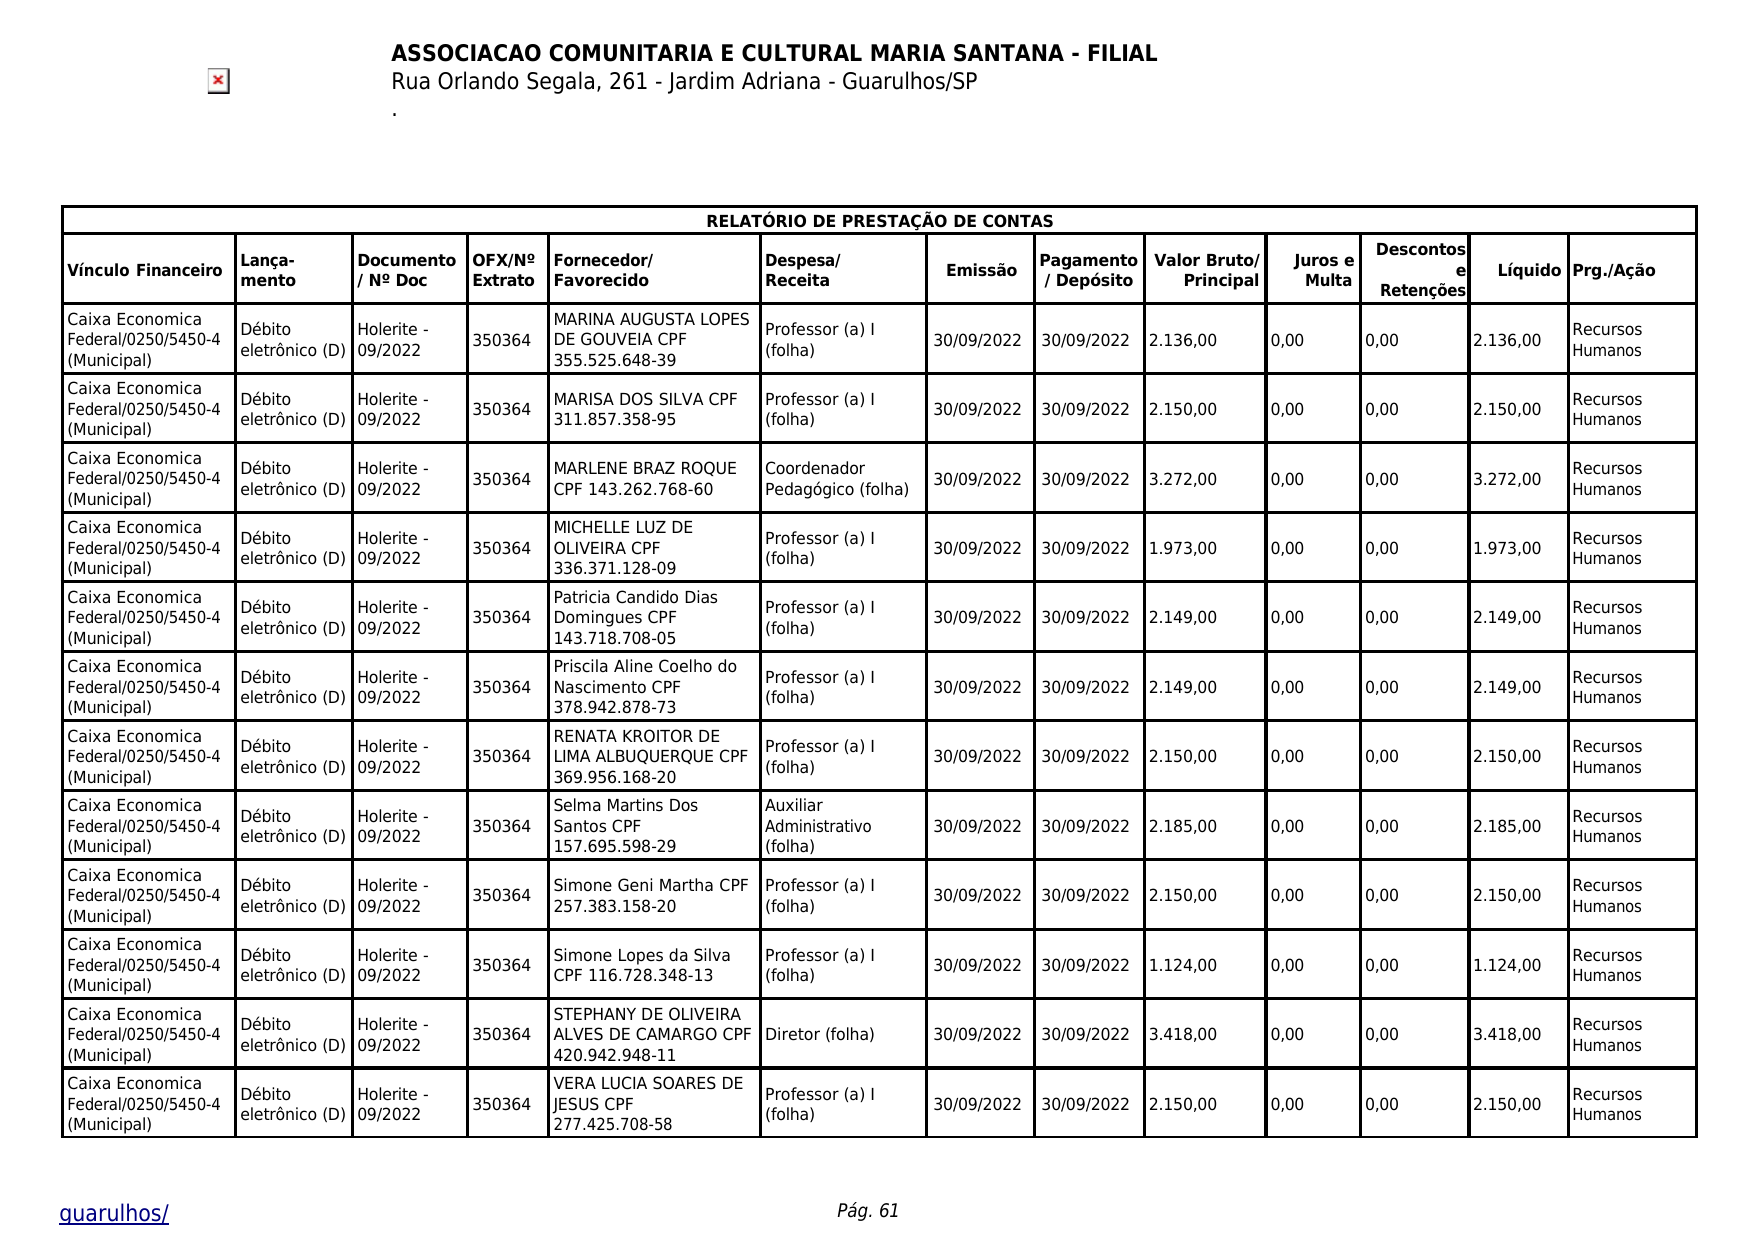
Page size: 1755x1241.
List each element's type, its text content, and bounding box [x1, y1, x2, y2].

table_cell 2.150,00 [1146, 375, 1264, 441]
table_cell 3.272,00 [1471, 444, 1567, 511]
table_cell Holerite - 09/2022 [354, 1000, 466, 1066]
table_cell Líquido [1471, 235, 1567, 302]
table_cell 30/09/2022 [1036, 861, 1143, 927]
table_cell 30/09/2022 [928, 375, 1033, 441]
table_cell 0,00 [1268, 1000, 1359, 1066]
table_cell Holerite - 09/2022 [354, 792, 466, 858]
table_cell Recursos Humanos [1570, 722, 1695, 788]
table_cell Professor (a) I (folha) [762, 514, 925, 580]
table_cell 1.973,00 [1471, 514, 1567, 580]
table_cell Recursos Humanos [1570, 653, 1695, 719]
table_cell 2.150,00 [1471, 861, 1567, 927]
table_cell Professor (a) I (folha) [762, 861, 925, 927]
table_cell 1.973,00 [1146, 514, 1264, 580]
table_cell 2.149,00 [1471, 583, 1567, 649]
table_cell 350364 [469, 375, 547, 441]
table_cell Caixa Economica Federal/0250/5450-4 (Municipal) [64, 1070, 234, 1136]
table_cell Professor (a) I (folha) [762, 722, 925, 788]
table_cell MARINA AUGUSTA LOPES DE GOUVEIA CPF 355.525.648-39 [550, 305, 759, 372]
table_cell 350364 [469, 1000, 547, 1066]
table_cell 30/09/2022 [1036, 1070, 1143, 1136]
table_cell Recursos Humanos [1570, 1070, 1695, 1136]
table_cell 2.150,00 [1471, 375, 1567, 441]
table_cell 30/09/2022 [1036, 792, 1143, 858]
table_cell Caixa Economica Federal/0250/5450-4 (Municipal) [64, 1000, 234, 1066]
table_cell 0,00 [1362, 931, 1467, 997]
table_cell MARLENE BRAZ ROQUE CPF 143.262.768-60 [550, 444, 759, 511]
table_cell 0,00 [1362, 653, 1467, 719]
table_cell Professor (a) I (folha) [762, 1070, 925, 1136]
table_cell Selma Martins Dos Santos CPF 157.695.598-29 [550, 792, 759, 858]
table_cell Débito eletrônico (D) [237, 722, 351, 788]
table_cell 0,00 [1362, 792, 1467, 858]
table_cell Débito eletrônico (D) [237, 514, 351, 580]
table_cell Caixa Economica Federal/0250/5450-4 (Municipal) [64, 514, 234, 580]
table_cell Valor Bruto/ Principal [1146, 235, 1264, 302]
table_cell 30/09/2022 [928, 1070, 1033, 1136]
table_cell Holerite - 09/2022 [354, 1070, 466, 1136]
table_cell 30/09/2022 [928, 653, 1033, 719]
table_cell Débito eletrônico (D) [237, 861, 351, 927]
table_cell 350364 [469, 444, 547, 511]
table_cell 30/09/2022 [1036, 653, 1143, 719]
table_cell Simone Geni Martha CPF 257.383.158-20 [550, 861, 759, 927]
table_cell Professor (a) I (folha) [762, 653, 925, 719]
table_cell Professor (a) I (folha) [762, 931, 925, 997]
table_cell 0,00 [1268, 861, 1359, 927]
table_cell Despesa/ Receita [762, 235, 925, 302]
table_cell 2.149,00 [1471, 653, 1567, 719]
table_cell 2.185,00 [1471, 792, 1567, 858]
table_cell 30/09/2022 [928, 931, 1033, 997]
table_cell Professor (a) I (folha) [762, 375, 925, 441]
table_cell 350364 [469, 1070, 547, 1136]
table_cell 0,00 [1268, 722, 1359, 788]
table_cell 350364 [469, 653, 547, 719]
table_cell Caixa Economica Federal/0250/5450-4 (Municipal) [64, 792, 234, 858]
table_cell Pagamento / Depósito [1036, 235, 1143, 302]
table_cell 2.150,00 [1471, 722, 1567, 788]
table_cell 30/09/2022 [928, 1000, 1033, 1066]
table_cell VERA LUCIA SOARES DE JESUS CPF 277.425.708-58 [550, 1070, 759, 1136]
table_cell Débito eletrônico (D) [237, 583, 351, 649]
table_cell Descontos e Retenções [1362, 235, 1467, 302]
table_cell Débito eletrônico (D) [237, 792, 351, 858]
table_cell 3.418,00 [1146, 1000, 1264, 1066]
table_cell Recursos Humanos [1570, 583, 1695, 649]
table_cell 350364 [469, 792, 547, 858]
table_cell Caixa Economica Federal/0250/5450-4 (Municipal) [64, 931, 234, 997]
table_cell Prg./Ação [1570, 235, 1695, 302]
table_cell Holerite - 09/2022 [354, 931, 466, 997]
table_cell Holerite - 09/2022 [354, 375, 466, 441]
table_cell Holerite - 09/2022 [354, 444, 466, 511]
table_cell 3.272,00 [1146, 444, 1264, 511]
table_cell Lança- mento [237, 235, 351, 302]
table_cell 30/09/2022 [928, 514, 1033, 580]
table_cell Fornecedor/ Favorecido [550, 235, 759, 302]
table_cell 30/09/2022 [928, 722, 1033, 788]
table_cell Débito eletrônico (D) [237, 375, 351, 441]
table_cell Débito eletrônico (D) [237, 931, 351, 997]
table_cell 2.149,00 [1146, 583, 1264, 649]
table_cell Holerite - 09/2022 [354, 653, 466, 719]
table_cell 30/09/2022 [1036, 931, 1143, 997]
table_cell Débito eletrônico (D) [237, 444, 351, 511]
table_cell MARISA DOS SILVA CPF 311.857.358-95 [550, 375, 759, 441]
table_cell 1.124,00 [1146, 931, 1264, 997]
table_cell 350364 [469, 583, 547, 649]
table_cell 30/09/2022 [1036, 375, 1143, 441]
table_cell 3.418,00 [1471, 1000, 1567, 1066]
table_cell 0,00 [1362, 861, 1467, 927]
table_cell Caixa Economica Federal/0250/5450-4 (Municipal) [64, 375, 234, 441]
table_cell 0,00 [1362, 722, 1467, 788]
table_cell Juros e Multa [1268, 235, 1359, 302]
table_cell 30/09/2022 [928, 792, 1033, 858]
table_cell Débito eletrônico (D) [237, 305, 351, 372]
table_cell 0,00 [1268, 653, 1359, 719]
table_cell 0,00 [1268, 1070, 1359, 1136]
table_cell 2.149,00 [1146, 653, 1264, 719]
table_cell 2.136,00 [1146, 305, 1264, 372]
table_cell 2.136,00 [1471, 305, 1567, 372]
table_cell 2.185,00 [1146, 792, 1264, 858]
table_cell Débito eletrônico (D) [237, 653, 351, 719]
table_cell Caixa Economica Federal/0250/5450-4 (Municipal) [64, 653, 234, 719]
table_cell Caixa Economica Federal/0250/5450-4 (Municipal) [64, 861, 234, 927]
table_cell 0,00 [1268, 931, 1359, 997]
table_cell 0,00 [1268, 583, 1359, 649]
table_cell MICHELLE LUZ DE OLIVEIRA CPF 336.371.128-09 [550, 514, 759, 580]
table_cell Recursos Humanos [1570, 861, 1695, 927]
table_cell 0,00 [1268, 305, 1359, 372]
table_cell 2.150,00 [1146, 1070, 1264, 1136]
table_cell Recursos Humanos [1570, 444, 1695, 511]
table_cell Patricia Candido Dias Domingues CPF 143.718.708-05 [550, 583, 759, 649]
table_cell 350364 [469, 514, 547, 580]
table_cell 30/09/2022 [1036, 1000, 1143, 1066]
table_header RELATÓRIO DE PRESTAÇÃO DE CONTAS [64, 208, 1695, 232]
table_cell 0,00 [1362, 1070, 1467, 1136]
table_cell 350364 [469, 931, 547, 997]
table_cell 30/09/2022 [1036, 722, 1143, 788]
table_cell Débito eletrônico (D) [237, 1000, 351, 1066]
table_cell Holerite - 09/2022 [354, 305, 466, 372]
table_cell 2.150,00 [1146, 861, 1264, 927]
table_cell STEPHANY DE OLIVEIRA ALVES DE CAMARGO CPF 420.942.948-11 [550, 1000, 759, 1066]
table_cell 30/09/2022 [1036, 444, 1143, 511]
table_cell Caixa Economica Federal/0250/5450-4 (Municipal) [64, 722, 234, 788]
table_cell Auxiliar Administrativo (folha) [762, 792, 925, 858]
table_cell Vínculo Financeiro [64, 235, 234, 302]
table_cell Holerite - 09/2022 [354, 583, 466, 649]
table_cell Recursos Humanos [1570, 305, 1695, 372]
table_cell 0,00 [1362, 583, 1467, 649]
table_cell 0,00 [1268, 514, 1359, 580]
table_cell Priscila Aline Coelho do Nascimento CPF 378.942.878-73 [550, 653, 759, 719]
table_cell Caixa Economica Federal/0250/5450-4 (Municipal) [64, 583, 234, 649]
table_cell 30/09/2022 [1036, 514, 1143, 580]
table_cell 350364 [469, 861, 547, 927]
table_cell 0,00 [1268, 375, 1359, 441]
table_cell 30/09/2022 [928, 861, 1033, 927]
table_cell 30/09/2022 [928, 305, 1033, 372]
table_cell Simone Lopes da Silva CPF 116.728.348-13 [550, 931, 759, 997]
table_cell Holerite - 09/2022 [354, 514, 466, 580]
table_cell 0,00 [1362, 514, 1467, 580]
table_cell 0,00 [1268, 444, 1359, 511]
table_cell Débito eletrônico (D) [237, 1070, 351, 1136]
table_cell Professor (a) I (folha) [762, 305, 925, 372]
table_cell Emissão [928, 235, 1033, 302]
table_cell RENATA KROITOR DE LIMA ALBUQUERQUE CPF 369.956.168-20 [550, 722, 759, 788]
table_cell OFX/Nº Extrato [469, 235, 547, 302]
table_cell 30/09/2022 [1036, 305, 1143, 372]
table_cell 350364 [469, 722, 547, 788]
table_cell 30/09/2022 [928, 444, 1033, 511]
table_cell Holerite - 09/2022 [354, 861, 466, 927]
table_cell 350364 [469, 305, 547, 372]
table_cell 0,00 [1362, 444, 1467, 511]
table_cell Recursos Humanos [1570, 931, 1695, 997]
table_cell Recursos Humanos [1570, 1000, 1695, 1066]
table_cell Caixa Economica Federal/0250/5450-4 (Municipal) [64, 444, 234, 511]
table_cell Recursos Humanos [1570, 792, 1695, 858]
table_cell 0,00 [1362, 1000, 1467, 1066]
table_cell Documento / Nº Doc [354, 235, 466, 302]
table_cell 2.150,00 [1471, 1070, 1567, 1136]
table_cell 0,00 [1362, 375, 1467, 441]
table_cell 0,00 [1362, 305, 1467, 372]
table_cell Diretor (folha) [762, 1000, 925, 1066]
table_cell 30/09/2022 [928, 583, 1033, 649]
table_cell Holerite - 09/2022 [354, 722, 466, 788]
table_cell Recursos Humanos [1570, 514, 1695, 580]
table_cell Coordenador Pedagógico (folha) [762, 444, 925, 511]
table_cell Caixa Economica Federal/0250/5450-4 (Municipal) [64, 305, 234, 372]
table_cell 30/09/2022 [1036, 583, 1143, 649]
table_cell 2.150,00 [1146, 722, 1264, 788]
table_cell 1.124,00 [1471, 931, 1567, 997]
table_cell 0,00 [1268, 792, 1359, 858]
table_cell Professor (a) I (folha) [762, 583, 925, 649]
table_cell Recursos Humanos [1570, 375, 1695, 441]
